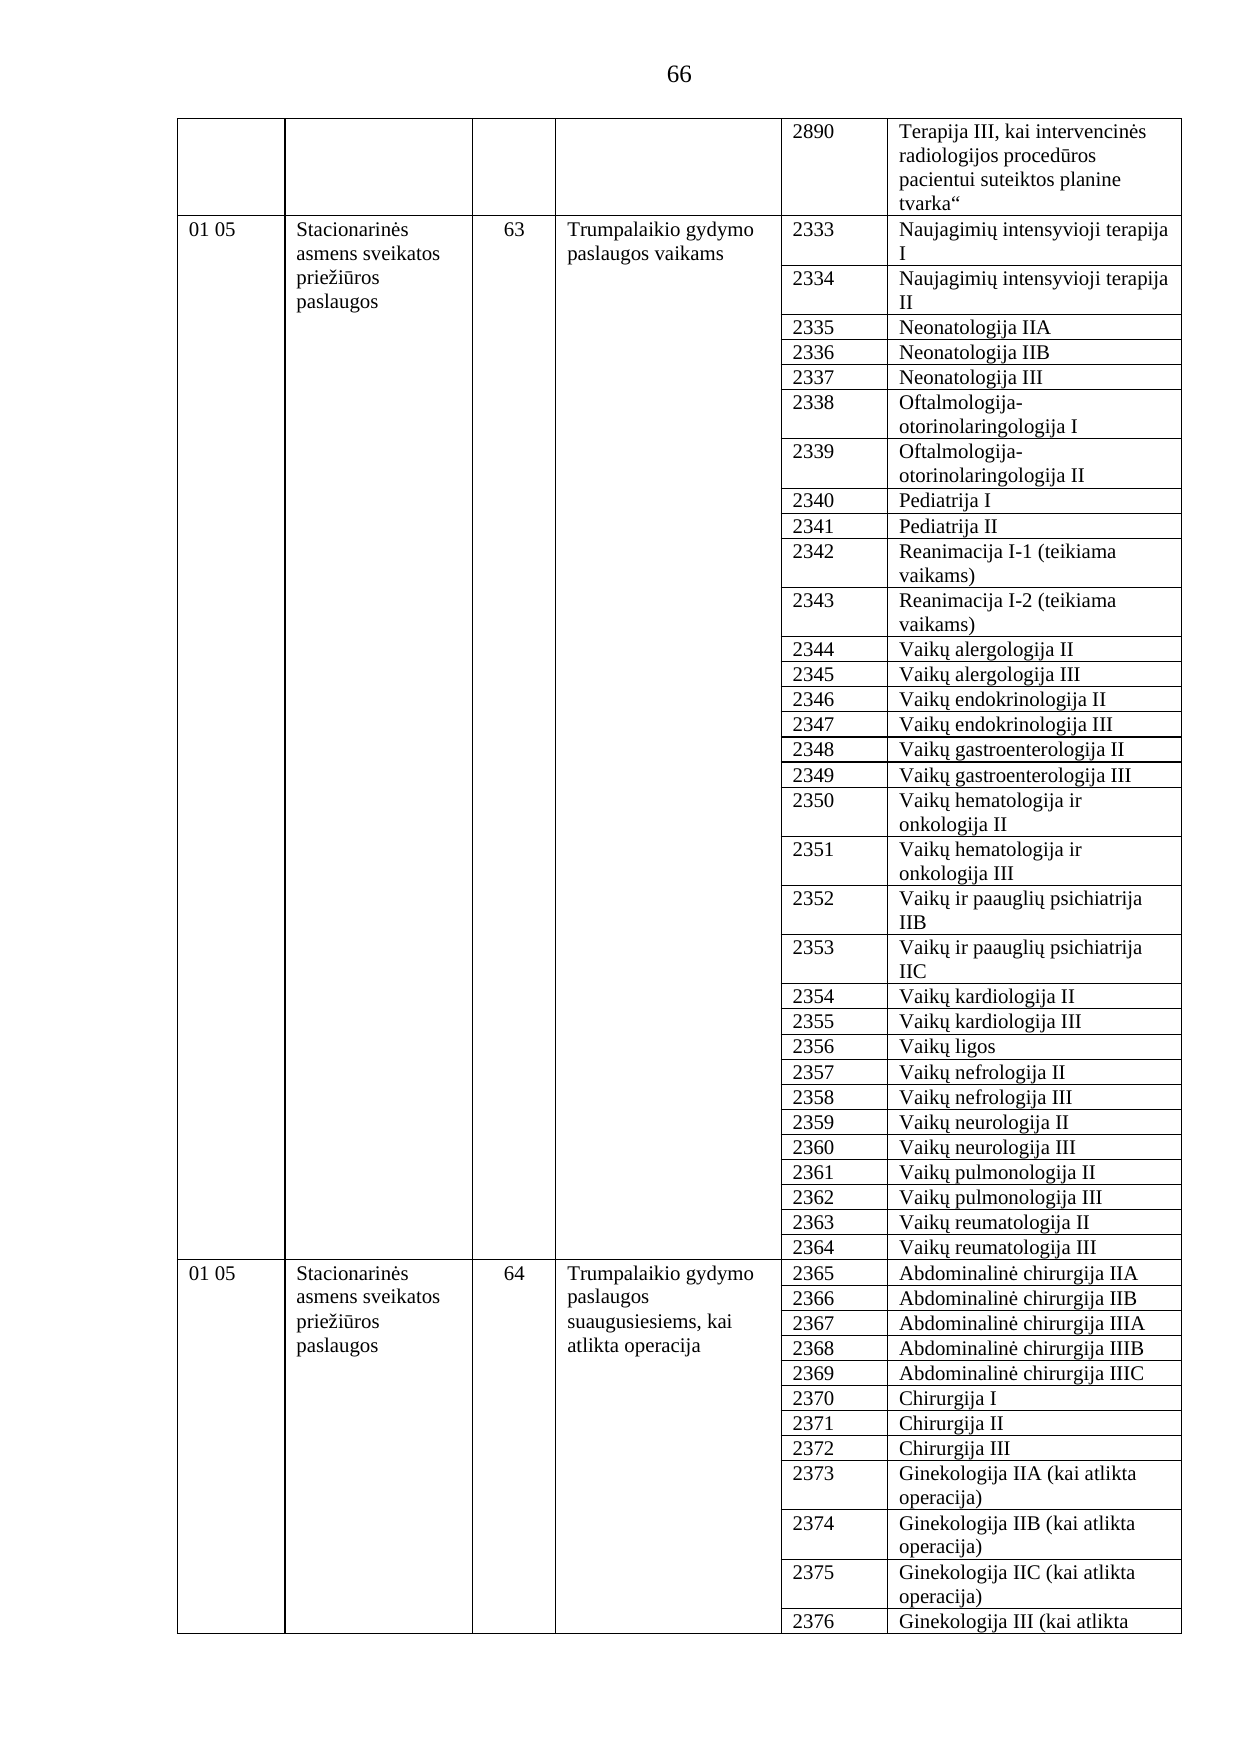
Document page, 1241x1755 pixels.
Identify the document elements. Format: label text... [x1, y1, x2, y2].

table_cell 01 05 [178, 216, 284, 1259]
table_cell Vaikų pulmonologija II [888, 1160, 1181, 1184]
table_cell Pediatrija I [888, 489, 1181, 512]
table_cell 2354 [782, 984, 887, 1008]
table_cell Ginekologija IIB (kai atlikta operacija) [888, 1510, 1181, 1558]
table_cell Vaikų endokrinologija II [888, 687, 1181, 711]
table_cell 2334 [782, 266, 887, 314]
table_cell 2361 [782, 1160, 887, 1184]
table_cell Abdominalinė chirurgija IIB [888, 1286, 1181, 1309]
table_cell Pediatrija II [888, 514, 1181, 538]
table_cell 2340 [782, 489, 887, 512]
table_cell Vaikų neurologija II [888, 1110, 1181, 1134]
table_cell 2364 [782, 1235, 887, 1259]
table_cell Vaikų ligos [888, 1035, 1181, 1058]
table_cell 2374 [782, 1510, 887, 1558]
table_cell Chirurgija III [888, 1436, 1181, 1460]
table_cell Vaikų neurologija III [888, 1135, 1181, 1159]
table_cell 2362 [782, 1185, 887, 1209]
table_cell Vaikų nefrologija III [888, 1085, 1181, 1109]
table_cell 2344 [782, 637, 887, 661]
table_cell 2356 [782, 1035, 887, 1058]
table_cell 2365 [782, 1260, 887, 1284]
table_cell Terapija III, kai intervencinės radiologijos procedūros pacientui suteiktos planine tvarka“ [888, 119, 1181, 215]
table_cell Vaikų ir paauglių psichiatrija IIB [888, 886, 1181, 934]
table_cell 2369 [782, 1361, 887, 1385]
table_cell 2373 [782, 1461, 887, 1509]
table_cell 2348 [782, 738, 887, 761]
table_cell 63 [473, 216, 555, 1259]
table_cell Vaikų alergologija II [888, 637, 1181, 661]
table_cell Vaikų hematologija ir onkologija III [888, 837, 1181, 885]
table_cell [178, 119, 284, 215]
table_cell 64 [473, 1260, 555, 1633]
table_cell [473, 119, 555, 215]
table_cell 2341 [782, 514, 887, 538]
table_cell Vaikų gastroenterologija II [888, 738, 1181, 761]
table_cell 2349 [782, 763, 887, 787]
table_cell 2350 [782, 788, 887, 836]
table_cell Reanimacija I-1 (teikiama vaikams) [888, 539, 1181, 587]
table_cell Neonatologija III [888, 365, 1181, 389]
table_cell [286, 119, 472, 215]
table_cell 2338 [782, 390, 887, 438]
table_cell 2335 [782, 315, 887, 339]
table_cell 2353 [782, 935, 887, 983]
table_cell 2342 [782, 539, 887, 587]
table_cell [556, 119, 781, 215]
table_cell Vaikų endokrinologija III [888, 712, 1181, 736]
table_cell 2352 [782, 886, 887, 934]
table_cell 2375 [782, 1560, 887, 1608]
table_cell 2347 [782, 712, 887, 736]
table_cell Vaikų gastroenterologija III [888, 763, 1181, 787]
table_cell Oftalmologija-otorinolaringologija I [888, 390, 1181, 438]
table_cell 2370 [782, 1386, 887, 1410]
table_cell 2359 [782, 1110, 887, 1134]
table_cell Oftalmologija-otorinolaringologija II [888, 439, 1181, 487]
table_cell 2355 [782, 1009, 887, 1033]
table_cell 2367 [782, 1311, 887, 1335]
table_cell Ginekologija III (kai atlikta [888, 1609, 1181, 1633]
table_cell Ginekologija IIC (kai atlikta operacija) [888, 1560, 1181, 1608]
table_cell 2357 [782, 1060, 887, 1084]
table_cell Abdominalinė chirurgija IIIB [888, 1336, 1181, 1360]
table_cell 2376 [782, 1609, 887, 1633]
table_cell 01 05 [178, 1260, 284, 1633]
table_cell Vaikų hematologija ir onkologija II [888, 788, 1181, 836]
table_cell 2337 [782, 365, 887, 389]
table_cell 2358 [782, 1085, 887, 1109]
table_cell Chirurgija II [888, 1411, 1181, 1435]
table_cell Vaikų pulmonologija III [888, 1185, 1181, 1209]
table_cell 2363 [782, 1210, 887, 1234]
table_cell Stacionarinės asmens sveikatos priežiūros paslaugos [286, 216, 472, 1259]
table_cell Vaikų reumatologija II [888, 1210, 1181, 1234]
table_cell Naujagimių intensyvioji terapija I [888, 216, 1181, 264]
table_cell Trumpalaikio gydymo paslaugos vaikams [556, 216, 781, 1259]
table_cell 2890 [782, 119, 887, 215]
table_cell Abdominalinė chirurgija IIIA [888, 1311, 1181, 1335]
table_cell Neonatologija IIB [888, 340, 1181, 364]
table_cell Abdominalinė chirurgija IIIC [888, 1361, 1181, 1385]
table_cell 2368 [782, 1336, 887, 1360]
table_cell Ginekologija IIA (kai atlikta operacija) [888, 1461, 1181, 1509]
table_cell 2333 [782, 216, 887, 264]
table_cell Vaikų reumatologija III [888, 1235, 1181, 1259]
table_cell 2346 [782, 687, 887, 711]
table_cell 2336 [782, 340, 887, 364]
table_cell Vaikų kardiologija II [888, 984, 1181, 1008]
table_cell 2371 [782, 1411, 887, 1435]
table_cell Vaikų ir paauglių psichiatrija IIC [888, 935, 1181, 983]
table_cell Chirurgija I [888, 1386, 1181, 1410]
table_cell Naujagimių intensyvioji terapija II [888, 266, 1181, 314]
table_cell 2339 [782, 439, 887, 487]
table_cell Trumpalaikio gydymo paslaugos suaugusiesiems, kai atlikta operacija [556, 1260, 781, 1633]
table_cell 2372 [782, 1436, 887, 1460]
table_cell 2345 [782, 662, 887, 686]
table_cell Vaikų kardiologija III [888, 1009, 1181, 1033]
table_cell Vaikų alergologija III [888, 662, 1181, 686]
table_cell Vaikų nefrologija II [888, 1060, 1181, 1084]
table_cell Stacionarinės asmens sveikatos priežiūros paslaugos [286, 1260, 472, 1633]
table_cell Abdominalinė chirurgija IIA [888, 1260, 1181, 1284]
table_cell 2366 [782, 1286, 887, 1309]
table_cell Neonatologija IIA [888, 315, 1181, 339]
table_cell 2351 [782, 837, 887, 885]
table_cell 2343 [782, 588, 887, 636]
table_cell 2360 [782, 1135, 887, 1159]
table_cell Reanimacija I-2 (teikiama vaikams) [888, 588, 1181, 636]
